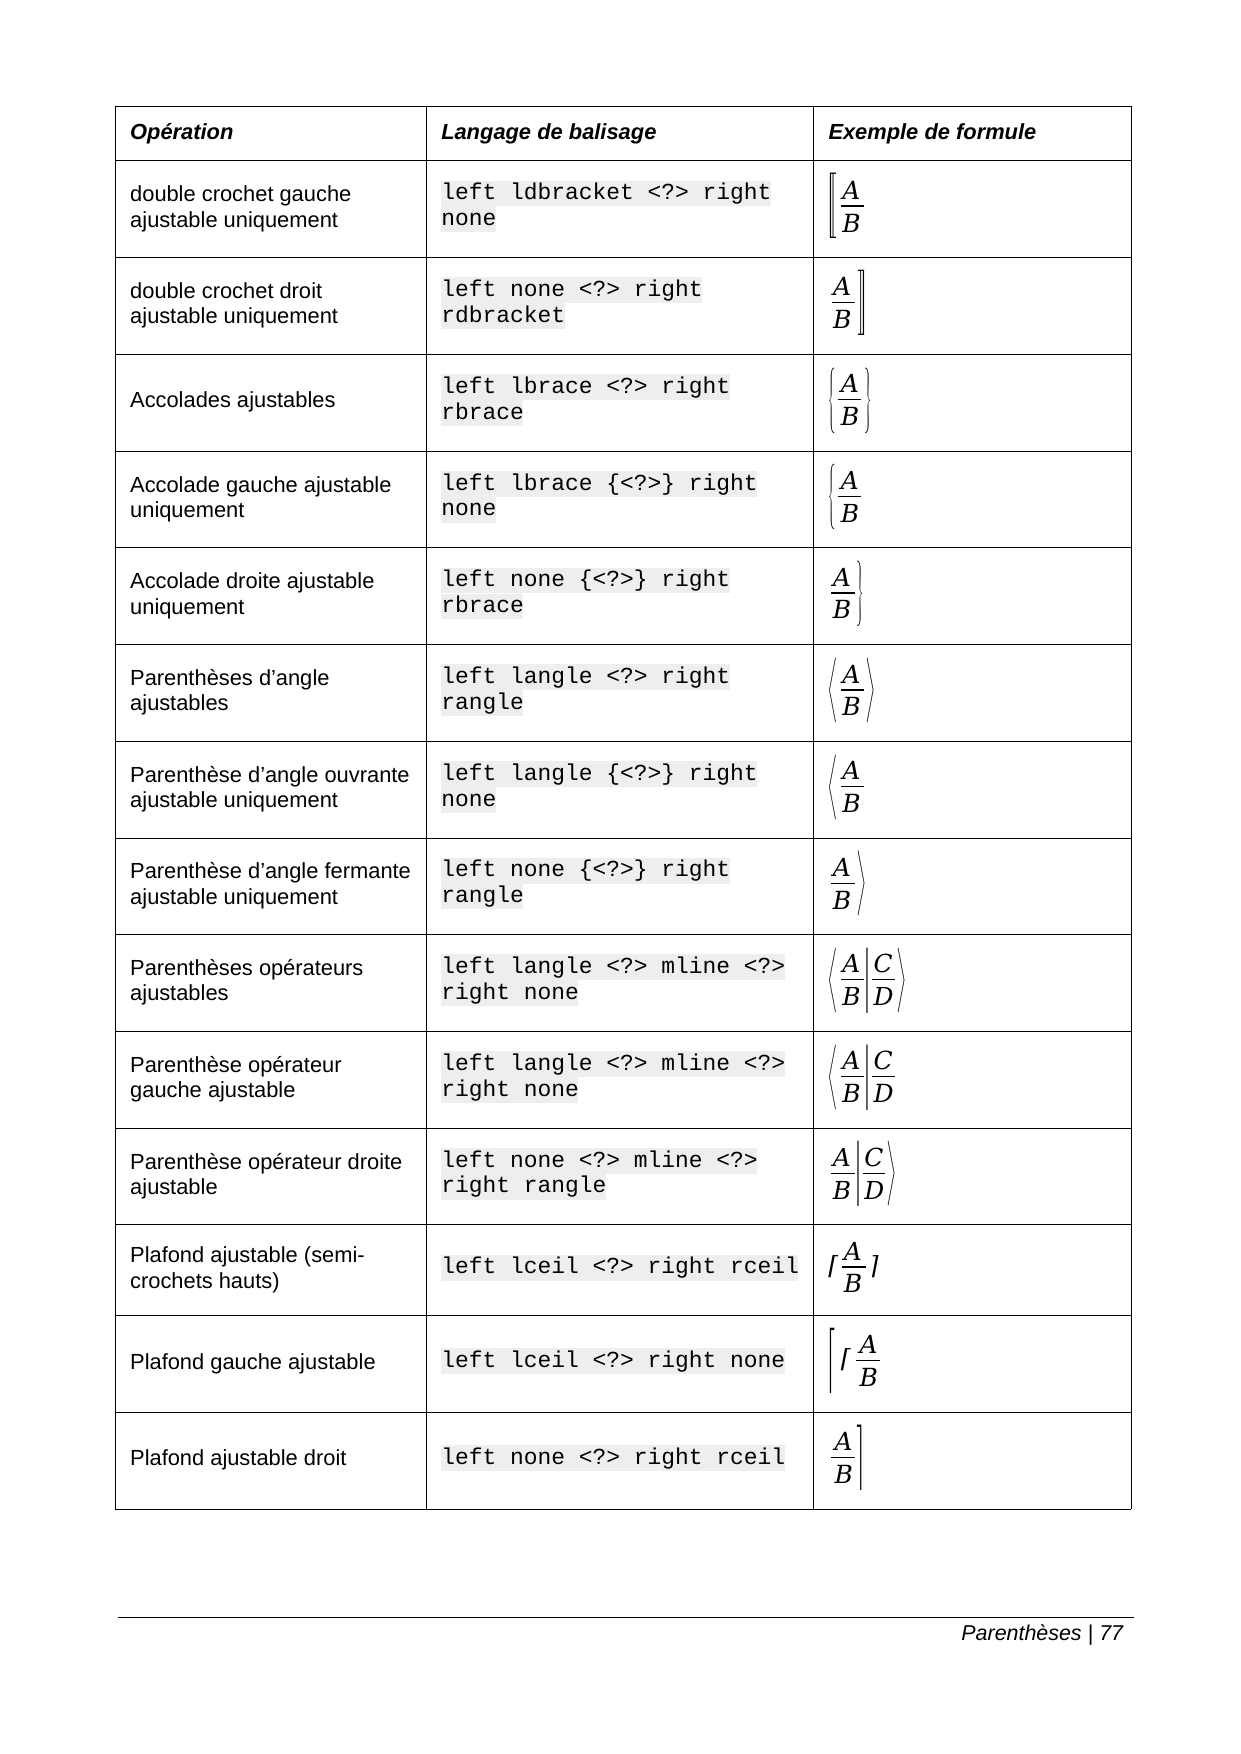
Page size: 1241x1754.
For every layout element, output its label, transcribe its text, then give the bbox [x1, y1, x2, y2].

table_cell left langle <?> mline <?> right none [427, 1032, 813, 1128]
table_cell Parenthèse d’angle ouvrante ajustable uniquement [116, 742, 426, 837]
table_cell [814, 1032, 1131, 1128]
table_cell left langle <?> right rangle [427, 645, 813, 741]
table_cell Accolade gauche ajustable uniquement [116, 452, 426, 547]
table_cell left none <?> mline <?> right rangle [427, 1129, 813, 1224]
table_cell Plafond ajustable droit [116, 1413, 426, 1508]
table_cell left none {<?>} right rangle [427, 839, 813, 934]
table_cell left lbrace <?> right rbrace [427, 355, 813, 451]
table_cell Parenthèse d’angle fermante ajustable uniquement [116, 839, 426, 934]
table_cell left none {<?>} right rbrace [427, 548, 813, 644]
table_cell [814, 355, 1131, 451]
table_cell [814, 258, 1131, 354]
table_cell Accolade droite ajustable uniquement [116, 548, 426, 644]
table_cell [814, 1316, 1131, 1412]
table_cell left lceil <?> right none [427, 1316, 813, 1412]
table_header Langage de balisage [427, 107, 813, 160]
table_cell Parenthèse opérateur droite ajustable [116, 1129, 426, 1224]
table_cell Plafond ajustable (semi-crochets hauts) [116, 1225, 426, 1315]
table_cell [814, 839, 1131, 934]
table_cell double crochet gauche ajustable uniquement [116, 161, 426, 257]
table_cell left lceil <?> right rceil [427, 1225, 813, 1315]
table_cell left none <?> right rdbracket [427, 258, 813, 354]
table_cell left langle <?> mline <?> right none [427, 935, 813, 1031]
table_cell [814, 935, 1131, 1031]
table_cell double crochet droit ajustable uniquement [116, 258, 426, 354]
table_cell left none <?> right rceil [427, 1413, 813, 1508]
table_cell [814, 548, 1131, 644]
table_cell left ldbracket <?> right none [427, 161, 813, 257]
table_cell [814, 161, 1131, 257]
table_cell [814, 1129, 1131, 1224]
table_cell Parenthèses opérateurs ajustables [116, 935, 426, 1031]
table_cell Accolades ajustables [116, 355, 426, 451]
table_cell [814, 452, 1131, 547]
table_cell Plafond gauche ajustable [116, 1316, 426, 1412]
table_header Opération [116, 107, 426, 160]
table_cell [814, 1413, 1131, 1508]
table_cell left langle {<?>} right none [427, 742, 813, 837]
table_cell [814, 1225, 1131, 1315]
table_cell Parenthèse opérateur gauche ajustable [116, 1032, 426, 1128]
table_cell [814, 645, 1131, 741]
table_cell [814, 742, 1131, 837]
table_cell Parenthèses d’angle ajustables [116, 645, 426, 741]
table_header Exemple de formule [814, 107, 1131, 160]
table_cell left lbrace {<?>} right none [427, 452, 813, 547]
